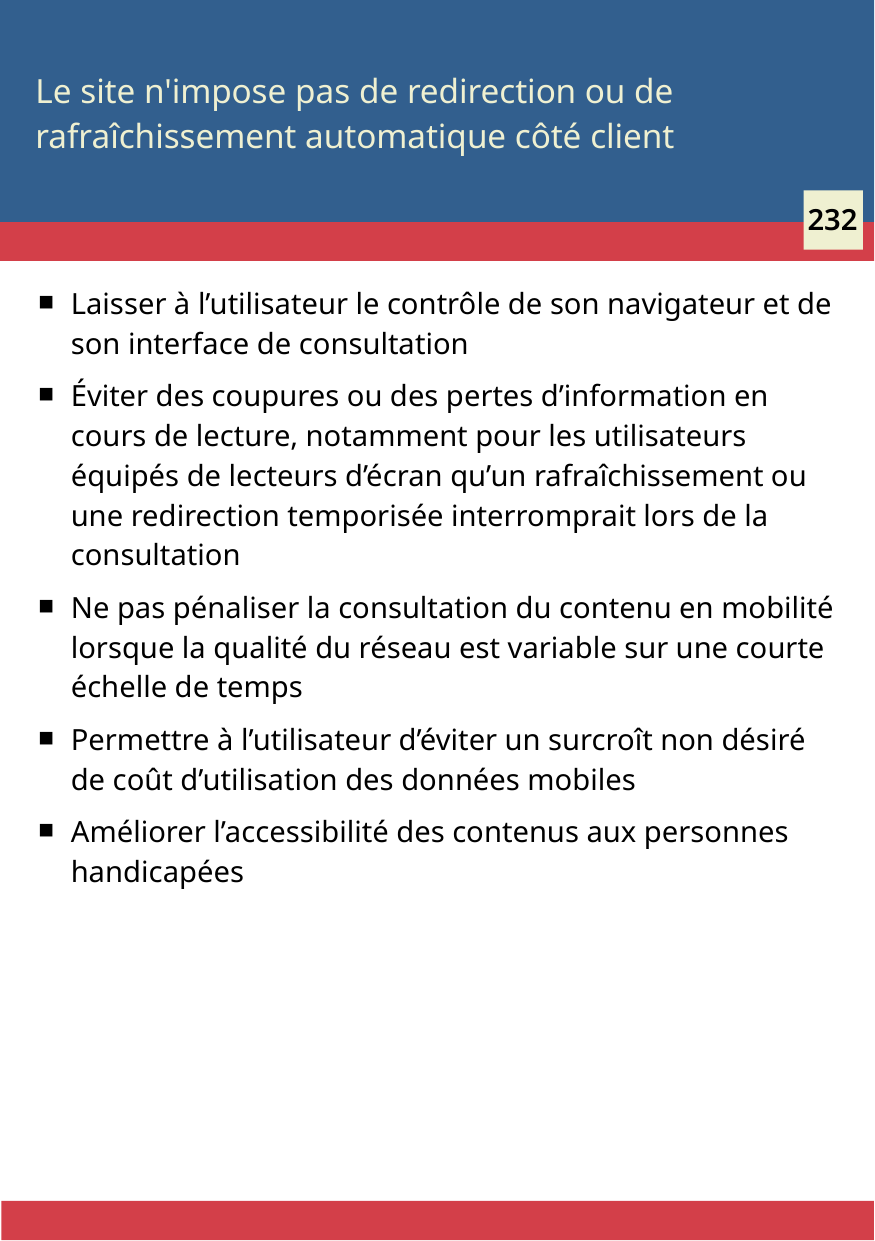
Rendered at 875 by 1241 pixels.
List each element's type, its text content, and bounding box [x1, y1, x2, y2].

title Le site n'impose pas de redirection ou de rafraîchissement automatique côté client [35, 13, 839, 213]
text_box 232 [803, 188, 863, 249]
list Laisser à l’utilisateur le contrôle de son navigateur et de son interface de consultation Éviter des coupures ou des pertes d’information en cours de lecture, notamment pour les utilisateurs équipés de lecteurs d’écran qu’un rafraîchissement ou une redirection temporisée interromprait lors de la consultation Ne pas pénaliser la consultation du contenu en mobilité lorsque la qualité du réseau est variable sur une courte échelle de temps Permettre à l’utilisateur d’éviter un surcroît non désiré de coût d’utilisation des données mobiles Améliorer l’accessibilité des contenus aux personnes handicapées [23, 283, 839, 1111]
